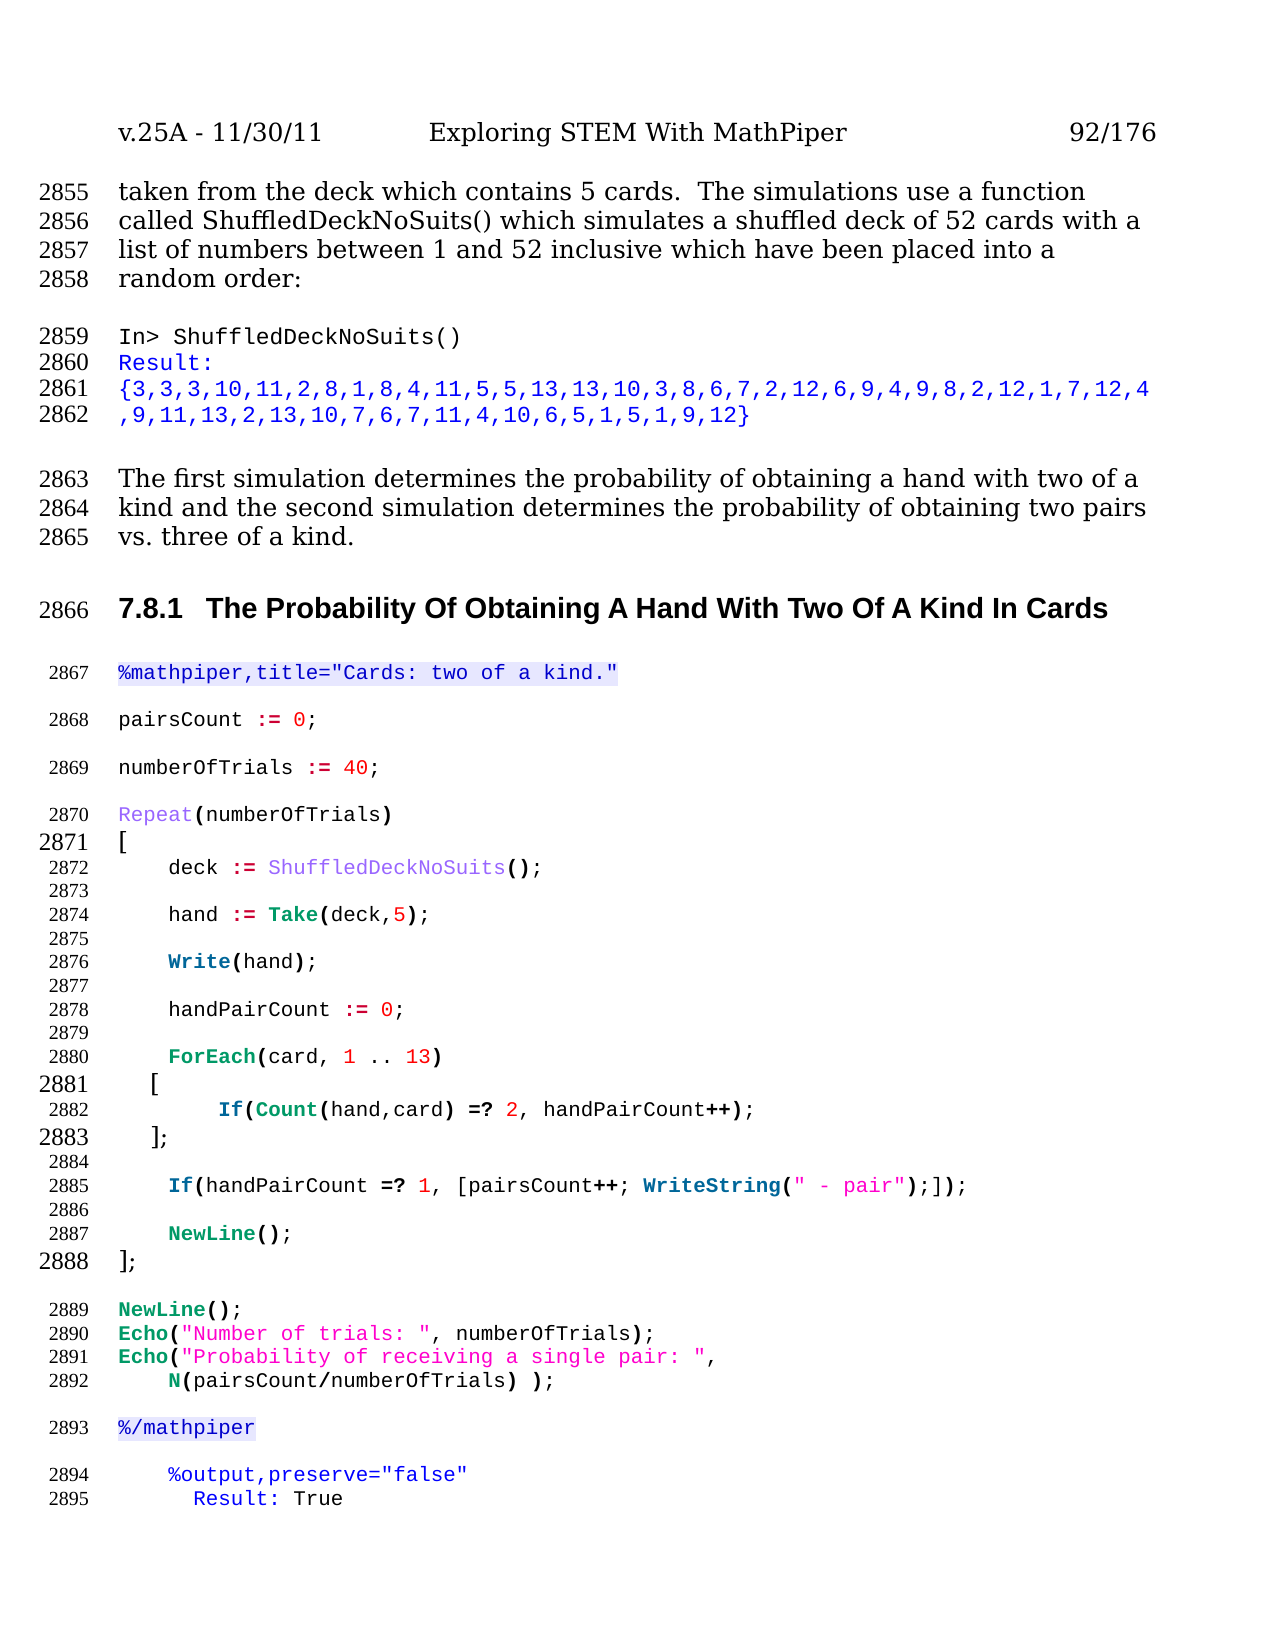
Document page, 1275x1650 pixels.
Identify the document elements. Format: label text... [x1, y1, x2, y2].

text [ [118, 1069, 1157, 1099]
text Repeat(numberOfTrials) [118, 804, 1157, 828]
text taken from the deck which contains 5 cards. The simulations use a function called ShuffledDeckNoSuits() which simulates a shuffled deck of 52 cards with a list of numbers between 1 and 52 inclusive which have been placed into a random order: [118, 177, 1157, 293]
text deck := ShuffledDeckNoSuits(); [118, 857, 1157, 880]
text hand := Take(deck,5); [118, 904, 1157, 928]
text ]; [118, 1246, 1157, 1275]
text ]; [118, 1122, 1157, 1152]
text Result: {3,3,3,10,11,2,8,1,8,4,11,5,5,13,13,10,3,8,6,7,2,12,6,9,4,9,8,2,12,1,7,12,4,9,11,13,2,13,10,7,6,7,11,4,10,6,5,1,5,1,9,12} [118, 351, 1157, 429]
text %/mathpiper [118, 1417, 1157, 1441]
text handPairCount := 0; [118, 999, 1157, 1022]
text The first simulation determines the probability of obtaining a hand with two of a kind and the second simulation determines the probability of obtaining two pairs vs. three of a kind. [118, 464, 1157, 552]
text N(pairsCount/numberOfTrials) ); [118, 1370, 1157, 1393]
text %mathpiper,title="Cards: two of a kind." [118, 662, 1157, 686]
text Echo("Number of trials: ", numberOfTrials); [118, 1323, 1157, 1346]
text If(Count(hand,card) =? 2, handPairCount++); [118, 1099, 1157, 1122]
text NewLine(); [118, 1299, 1157, 1323]
subtitle The Probability Of Obtaining A Hand With Two Of A Kind In Cards [118, 591, 1157, 624]
text In> ShuffledDeckNoSuits() [118, 325, 1157, 351]
text [ [118, 828, 1157, 857]
text numberOfTrials := 40; [118, 757, 1157, 780]
text Result: True [118, 1488, 1157, 1512]
text %output,preserve="false" [118, 1464, 1157, 1488]
text If(handPairCount =? 1, [pairsCount++; WriteString(" - pair");]); [118, 1175, 1157, 1199]
text Echo("Probability of receiving a single pair: ", [118, 1346, 1157, 1370]
text ForEach(card, 1 .. 13) [118, 1046, 1157, 1069]
text Write(hand); [118, 951, 1157, 975]
text pairsCount := 0; [118, 709, 1157, 733]
text NewLine(); [118, 1222, 1157, 1246]
